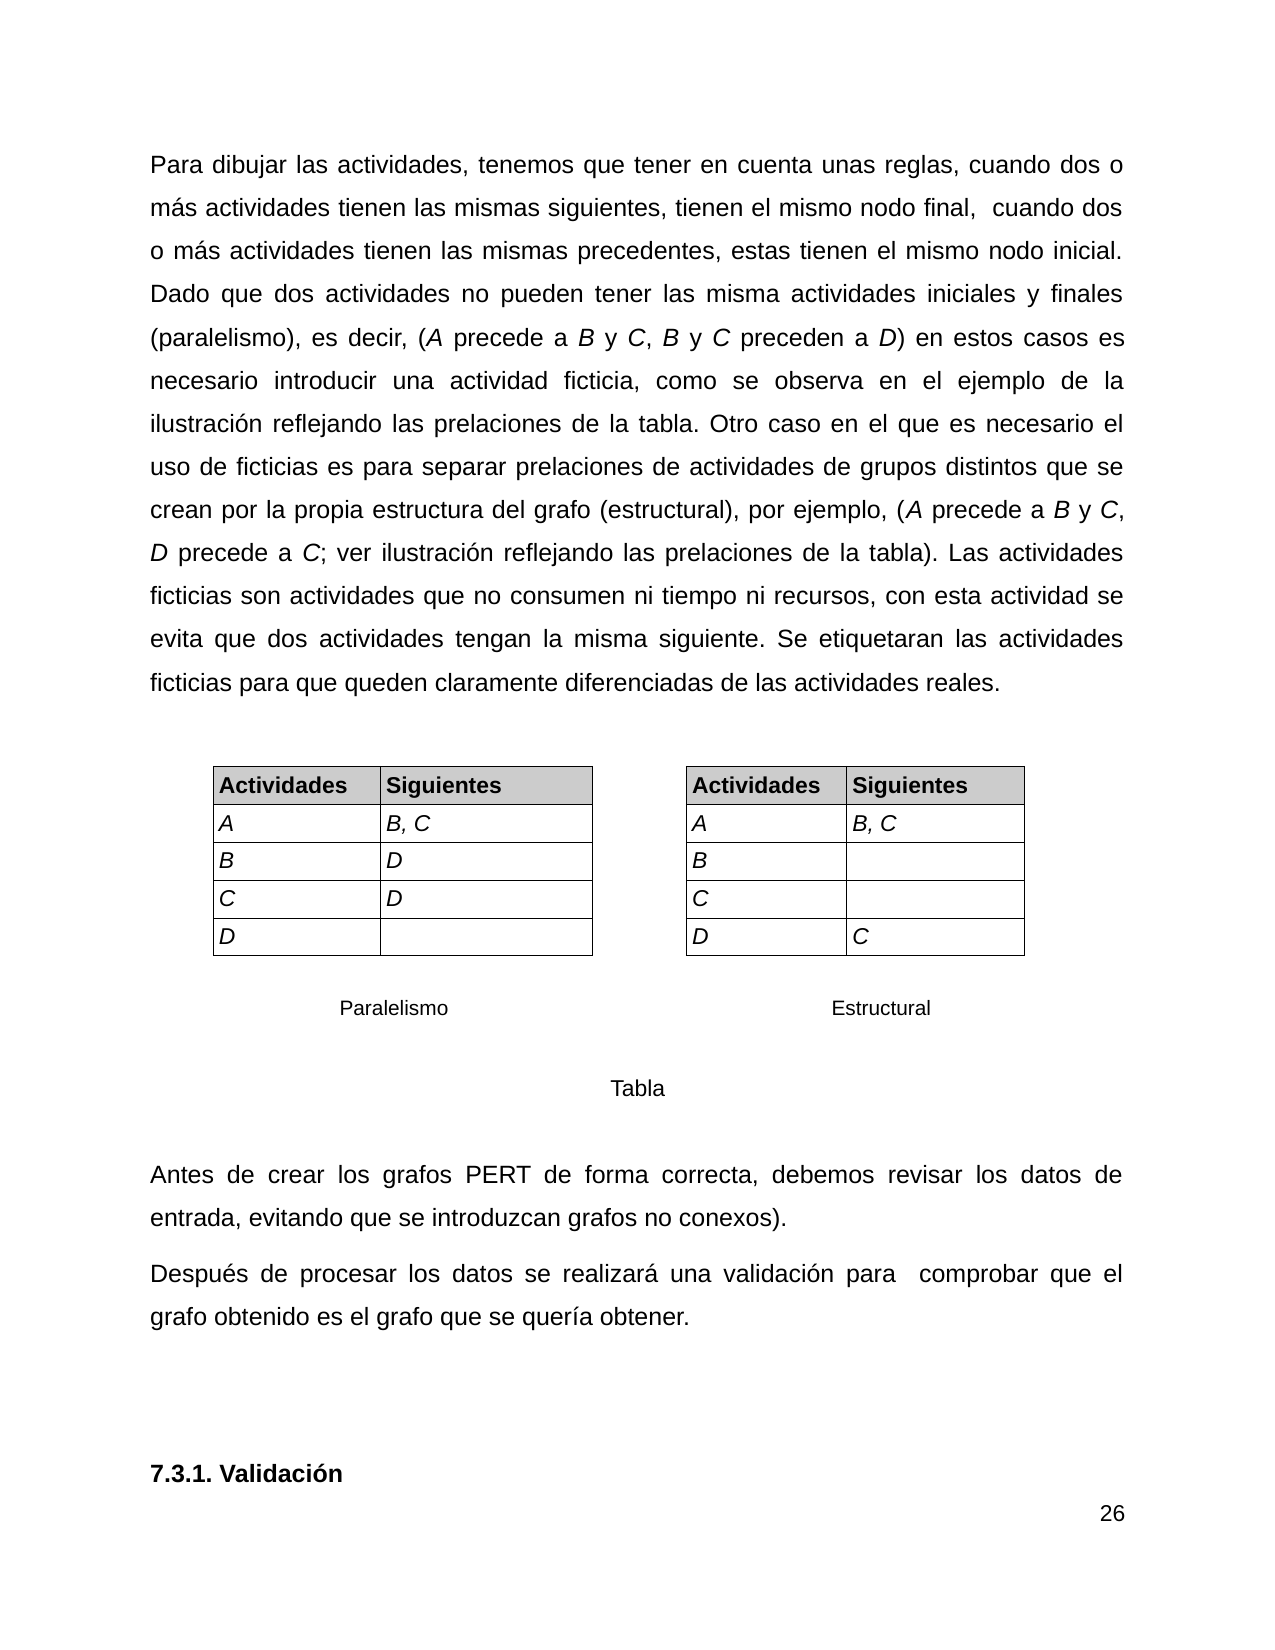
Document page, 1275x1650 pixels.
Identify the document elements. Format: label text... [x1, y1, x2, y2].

table_cell C [847, 919, 1024, 955]
table_header Siguientes [381, 767, 592, 804]
table_cell D [381, 881, 592, 917]
table_cell A [687, 805, 846, 842]
table_header Actividades [687, 767, 846, 804]
text Para dibujar las actividades, tenemos que tener en cuenta unas reglas, cuando dos o más actividades tienen las mismas siguientes, tienen el mismo nodo final, cuando dos o más actividades tienen las mismas precedentes, estas tienen el mismo nodo inicial. Dado que dos actividades no pueden tener las misma actividades iniciales y finales (paralelismo), es decir, (A precede a B y C, B y C preceden a D) en estos casos es necesario introducir una actividad ficticia, como se observa en el ejemplo de la ilustración reflejando las prelaciones de la tabla. Otro caso en el que es necesario el uso de ficticias es para separar prelaciones de actividades de grupos distintos que se crean por la propia estructura del grafo (estructural), por ejemplo, (A precede a B y C, D precede a C; ver ilustración reflejando las prelaciones de la tabla). Las actividades ficticias son actividades que no consumen ni tiempo ni recursos, con esta actividad se evita que dos actividades tengan la misma siguiente. Se etiquetaran las actividades ficticias para que queden claramente diferenciadas de las actividades reales. [150, 150, 1125, 696]
table_cell B [214, 843, 380, 879]
text Tabla [150, 1075, 1125, 1101]
table_header Paralelismo [150, 723, 637, 1032]
table_header Actividades [214, 767, 380, 804]
text Antes de crear los grafos PERT de forma correcta, debemos revisar los datos de entrada, evitando que se introduzcan grafos no conexos). [150, 1160, 1125, 1232]
table_header Siguientes [847, 767, 1024, 804]
text Después de procesar los datos se realizará una validación para comprobar que el grafo obtenido es el grafo que se quería obtener. [150, 1259, 1125, 1331]
table_cell C [687, 881, 846, 917]
table_cell B [687, 843, 846, 879]
table_cell [847, 843, 1024, 879]
table_cell D [214, 919, 380, 955]
table_cell C [214, 881, 380, 917]
table_cell D [381, 843, 592, 879]
text 7.3.1. Validación [150, 1459, 1125, 1487]
table_cell B, C [381, 805, 592, 842]
table_cell D [687, 919, 846, 955]
table_header Estructural [638, 723, 1125, 1032]
table_cell A [214, 805, 380, 842]
table_cell [381, 919, 592, 955]
table_cell B, C [847, 805, 1024, 842]
table_cell [847, 881, 1024, 917]
